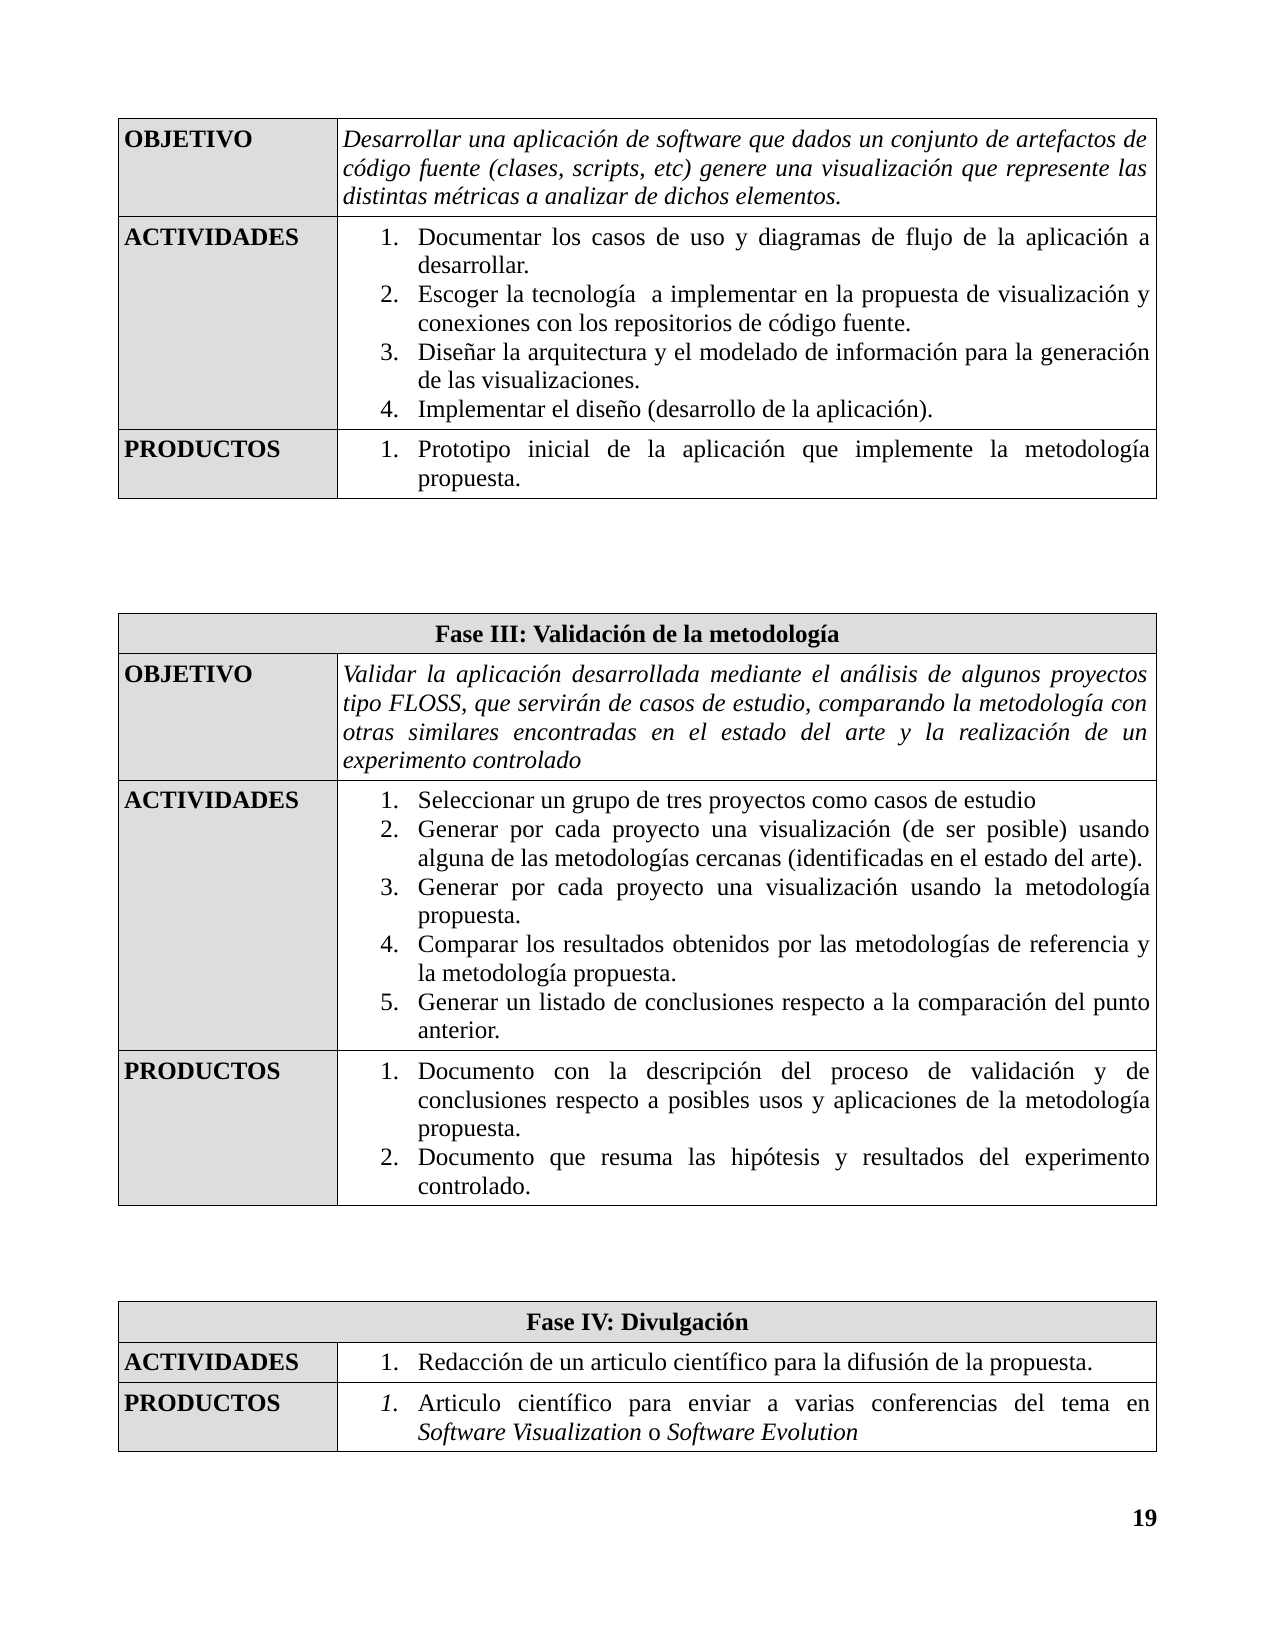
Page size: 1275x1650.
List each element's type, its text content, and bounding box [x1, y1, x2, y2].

table_cell PRODUCTOS [119, 1383, 337, 1451]
table_cell ACTIVIDADES [119, 781, 337, 1050]
table_cell Documentar los casos de uso y diagramas de flujo de la aplicación a desarrollar. Escoger la tecnología a implementar en la propuesta de visualización y conexiones con los repositorios de código fuente. Diseñar la arquitectura y el modelado de información para la generación de las visualizaciones. Implementar el diseño (desarrollo de la aplicación). [338, 217, 1156, 429]
table_cell OBJETIVO [119, 654, 337, 780]
table_cell Articulo científico para enviar a varias conferencias del tema en Software Visualization o Software Evolution [338, 1383, 1156, 1451]
table_cell PRODUCTOS [119, 430, 337, 498]
table_header Fase III: Validación de la metodología [119, 614, 1156, 653]
table_cell Documento con la descripción del proceso de validación y de conclusiones respecto a posibles usos y aplicaciones de la metodología propuesta. Documento que resuma las hipótesis y resultados del experimento controlado. [338, 1051, 1156, 1205]
table_cell Redacción de un articulo científico para la difusión de la propuesta. [338, 1343, 1156, 1382]
table_cell Seleccionar un grupo de tres proyectos como casos de estudio Generar por cada proyecto una visualización (de ser posible) usando alguna de las metodologías cercanas (identificadas en el estado del arte). Generar por cada proyecto una visualización usando la metodología propuesta. Comparar los resultados obtenidos por las metodologías de referencia y la metodología propuesta. Generar un listado de conclusiones respecto a la comparación del punto anterior. [338, 781, 1156, 1050]
table_cell OBJETIVO [119, 119, 337, 216]
table_cell Desarrollar una aplicación de software que dados un conjunto de artefactos de código fuente (clases, scripts, etc) genere una visualización que represente las distintas métricas a analizar de dichos elementos. [338, 119, 1156, 216]
table_header Fase IV: Divulgación [119, 1302, 1156, 1342]
table_cell Validar la aplicación desarrollada mediante el análisis de algunos proyectos tipo FLOSS, que servirán de casos de estudio, comparando la metodología con otras similares encontradas en el estado del arte y la realización de un experimento controlado [338, 654, 1156, 780]
table_cell ACTIVIDADES [119, 217, 337, 429]
table_cell PRODUCTOS [119, 1051, 337, 1205]
table_cell Prototipo inicial de la aplicación que implemente la metodología propuesta. [338, 430, 1156, 498]
table_cell ACTIVIDADES [119, 1343, 337, 1382]
